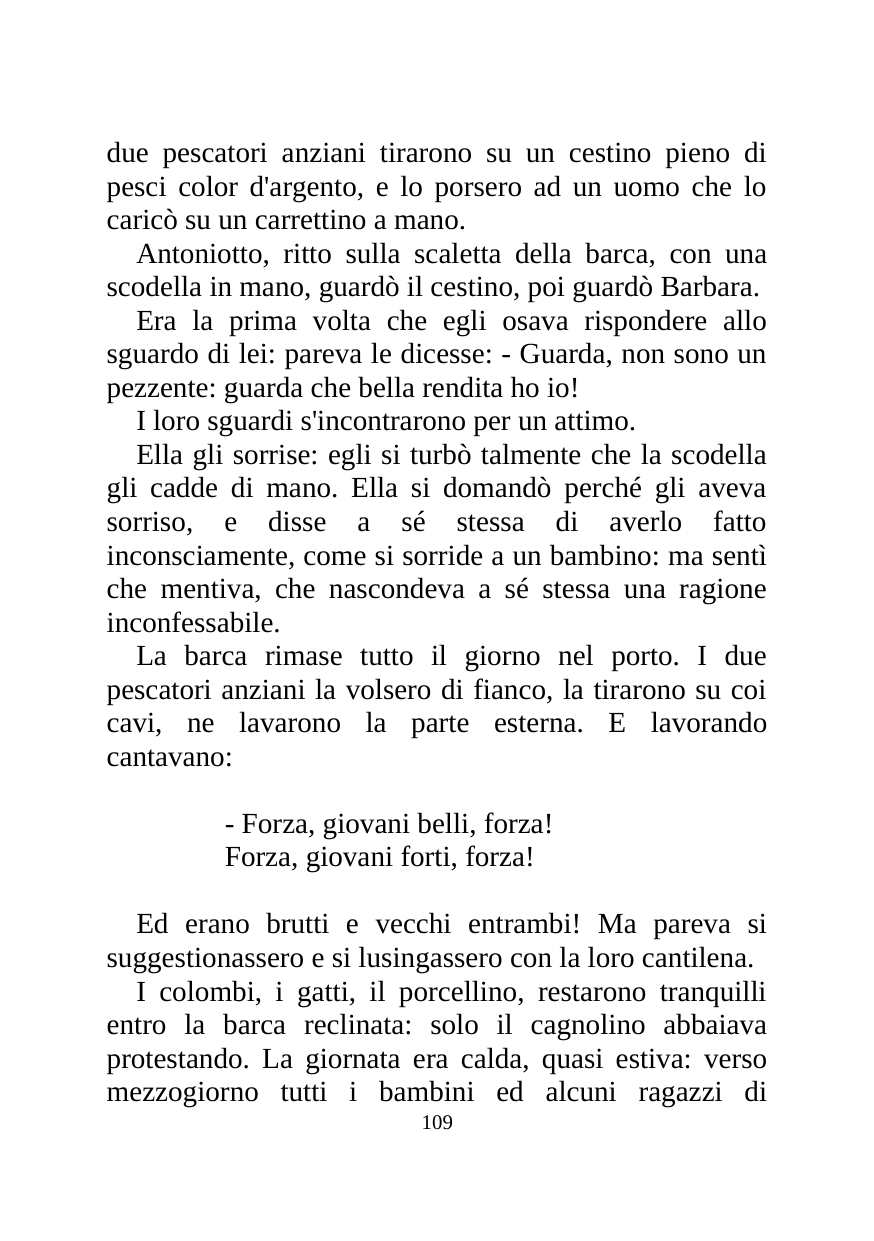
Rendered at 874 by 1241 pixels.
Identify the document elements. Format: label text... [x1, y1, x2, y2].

text due pescatori anziani tirarono su un cestino pieno di pesci color d'argento, e lo porsero ad un uomo che lo caricò su un carrettino a mano. [106, 135, 768, 236]
text I loro sguardi s'incontrarono per un attimo. [106, 403, 768, 437]
text Ella gli sorrise: egli si turbò talmente che la scodella gli cadde di mano. Ella si domandò perché gli aveva sorriso, e disse a sé stessa di averlo fatto inconsciamente, come si sorride a un bambino: ma sentì che mentiva, che nascondeva a sé stessa una ragione inconfessabile. [106, 437, 768, 638]
text Forza, giovani forti, forza! [195, 839, 768, 873]
text Ed erano brutti e vecchi entrambi! Ma pareva si suggestionassero e si lusingassero con la loro cantilena. [106, 907, 768, 974]
text La barca rimase tutto il giorno nel porto. I due pescatori anziani la volsero di fianco, la tirarono su coi cavi, ne lavarono la parte esterna. E lavorando cantavano: [106, 638, 768, 772]
text I colombi, i gatti, il porcellino, restarono tranquilli entro la barca reclinata: solo il cagnolino abbaiava protestando. La giornata era calda, quasi estiva: verso mezzogiorno tutti i bambini ed alcuni ragazzi di [106, 974, 768, 1108]
text - Forza, giovani belli, forza! [195, 806, 768, 839]
text Antoniotto, ritto sulla scaletta della barca, con una scodella in mano, guardò il cestino, poi guardò Barbara. [106, 236, 768, 303]
text Era la prima volta che egli osava rispondere allo sguardo di lei: pareva le dicesse: - Guarda, non sono un pezzente: guarda che bella rendita ho io! [106, 303, 768, 403]
